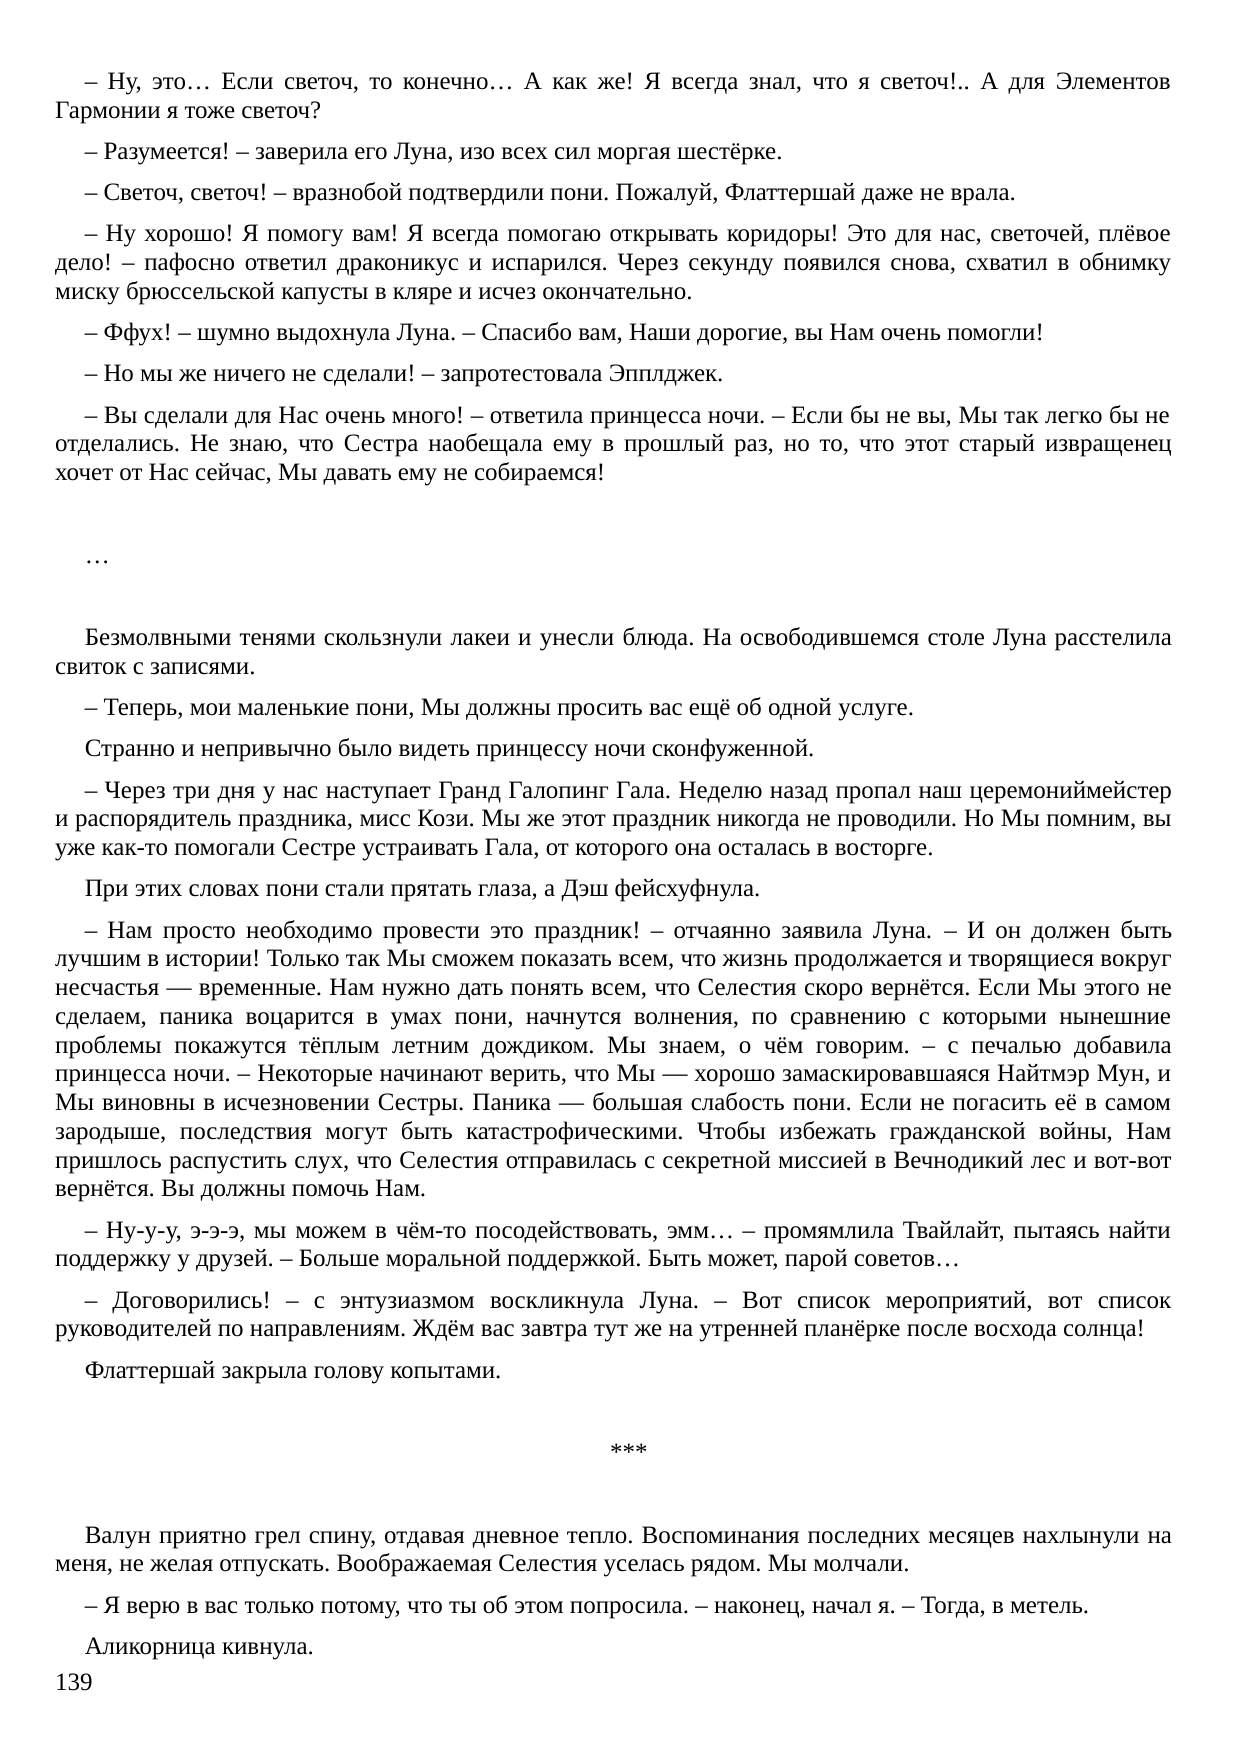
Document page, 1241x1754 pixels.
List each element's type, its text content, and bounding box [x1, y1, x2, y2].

text – Вы сделали для Нас очень много! – ответила принцесса ночи. – Если бы не вы, Мы так легко бы не отделались. Не знаю, что Сестра наобещала ему в прошлый раз, но то, что этот старый извращенец хочет от Нас сейчас, Мы давать ему не собираемся! [55, 400, 1173, 486]
text – Светоч, светоч! – вразнобой подтвердили пони. Пожалуй, Флаттершай даже не врала. [55, 177, 1173, 206]
text – Ну, это… Если светоч, то конечно… А как же! Я всегда знал, что я светоч!.. А для Элементов Гармонии я тоже светоч? [55, 66, 1173, 123]
text – Разумеется! – заверила его Луна, изо всех сил моргая шестёрке. [55, 136, 1173, 165]
text – Договорились! – с энтузиазмом воскликнула Луна. – Вот список мероприятий, вот список руководителей по направлениям. Ждём вас завтра тут же на утренней планёрке после восхода солнца! [55, 1285, 1173, 1342]
text – Нам просто необходимо провести это праздник! – отчаянно заявила Луна. – И он должен быть лучшим в истории! Только так Мы сможем показать всем, что жизнь продолжается и творящиеся вокруг несчастья — временные. Нам нужно дать понять всем, что Селестия скоро вернётся. Если Мы этого не сделаем, паника воцарится в умах пони, начнутся волнения, по сравнению с которыми нынешние проблемы покажутся тёплым летним дождиком. Мы знаем, о чём говорим. – с печалью добавила принцесса ночи. – Некоторые начинают верить, что Мы — хорошо замаскировавшаяся Найтмэр Мун, и Мы виновны в исчезновении Сестры. Паника — большая слабость пони. Если не погасить её в самом зародыше, последствия могут быть катастрофическими. Чтобы избежать гражданской войны, Нам пришлось распустить слух, что Селестия отправилась с секретной миссией в Вечнодикий лес и вот-вот вернётся. Вы должны помочь Нам. [55, 915, 1173, 1202]
text Странно и непривычно было видеть принцессу ночи сконфуженной. [55, 733, 1173, 762]
text Валун приятно грел спину, отдавая дневное тепло. Воспоминания последних месяцев нахлынули на меня, не желая отпускать. Воображаемая Селестия уселась рядом. Мы молчали. [55, 1520, 1173, 1577]
text *** [55, 1437, 1173, 1466]
text … [55, 540, 1173, 568]
text – Я верю в вас только потому, что ты об этом попросила. – наконец, начал я. – Тогда, в метель. [55, 1590, 1173, 1618]
text При этих словах пони стали прятать глаза, а Дэш фейсхуфнула. [55, 873, 1173, 902]
text Флаттершай закрыла голову копытами. [55, 1355, 1173, 1383]
text – Ну-у-у, э-э-э, мы можем в чём-то посодействовать, эмм… – промямлила Твайлайт, пытаясь найти поддержку у друзей. – Больше моральной поддержкой. Быть может, парой советов… [55, 1215, 1173, 1272]
text Безмолвными тенями скользнули лакеи и унесли блюда. На освободившемся столе Луна расстелила свиток с записями. [55, 622, 1173, 680]
text – Ну хорошо! Я помогу вам! Я всегда помогаю открывать коридоры! Это для нас, светочей, плёвое дело! – пафосно ответил драконикус и испарился. Через секунду появился снова, схватил в обнимку миску брюссельской капусты в кляре и исчез окончательно. [55, 218, 1173, 305]
text – Теперь, мои маленькие пони, Мы должны просить вас ещё об одной услуге. [55, 692, 1173, 721]
text – Через три дня у нас наступает Гранд Галопинг Гала. Неделю назад пропал наш церемониймейстер и распорядитель праздника, мисс Кози. Мы же этот праздник никогда не проводили. Но Мы помним, вы уже как-то помогали Сестре устраивать Гала, от которого она осталась в восторге. [55, 775, 1173, 861]
text Аликорница кивнула. [55, 1631, 1173, 1660]
text – Но мы же ничего не сделали! – запротестовала Эпплджек. [55, 358, 1173, 387]
text – Ффух! – шумно выдохнула Луна. – Спасибо вам, Наши дорогие, вы Нам очень помогли! [55, 317, 1173, 346]
